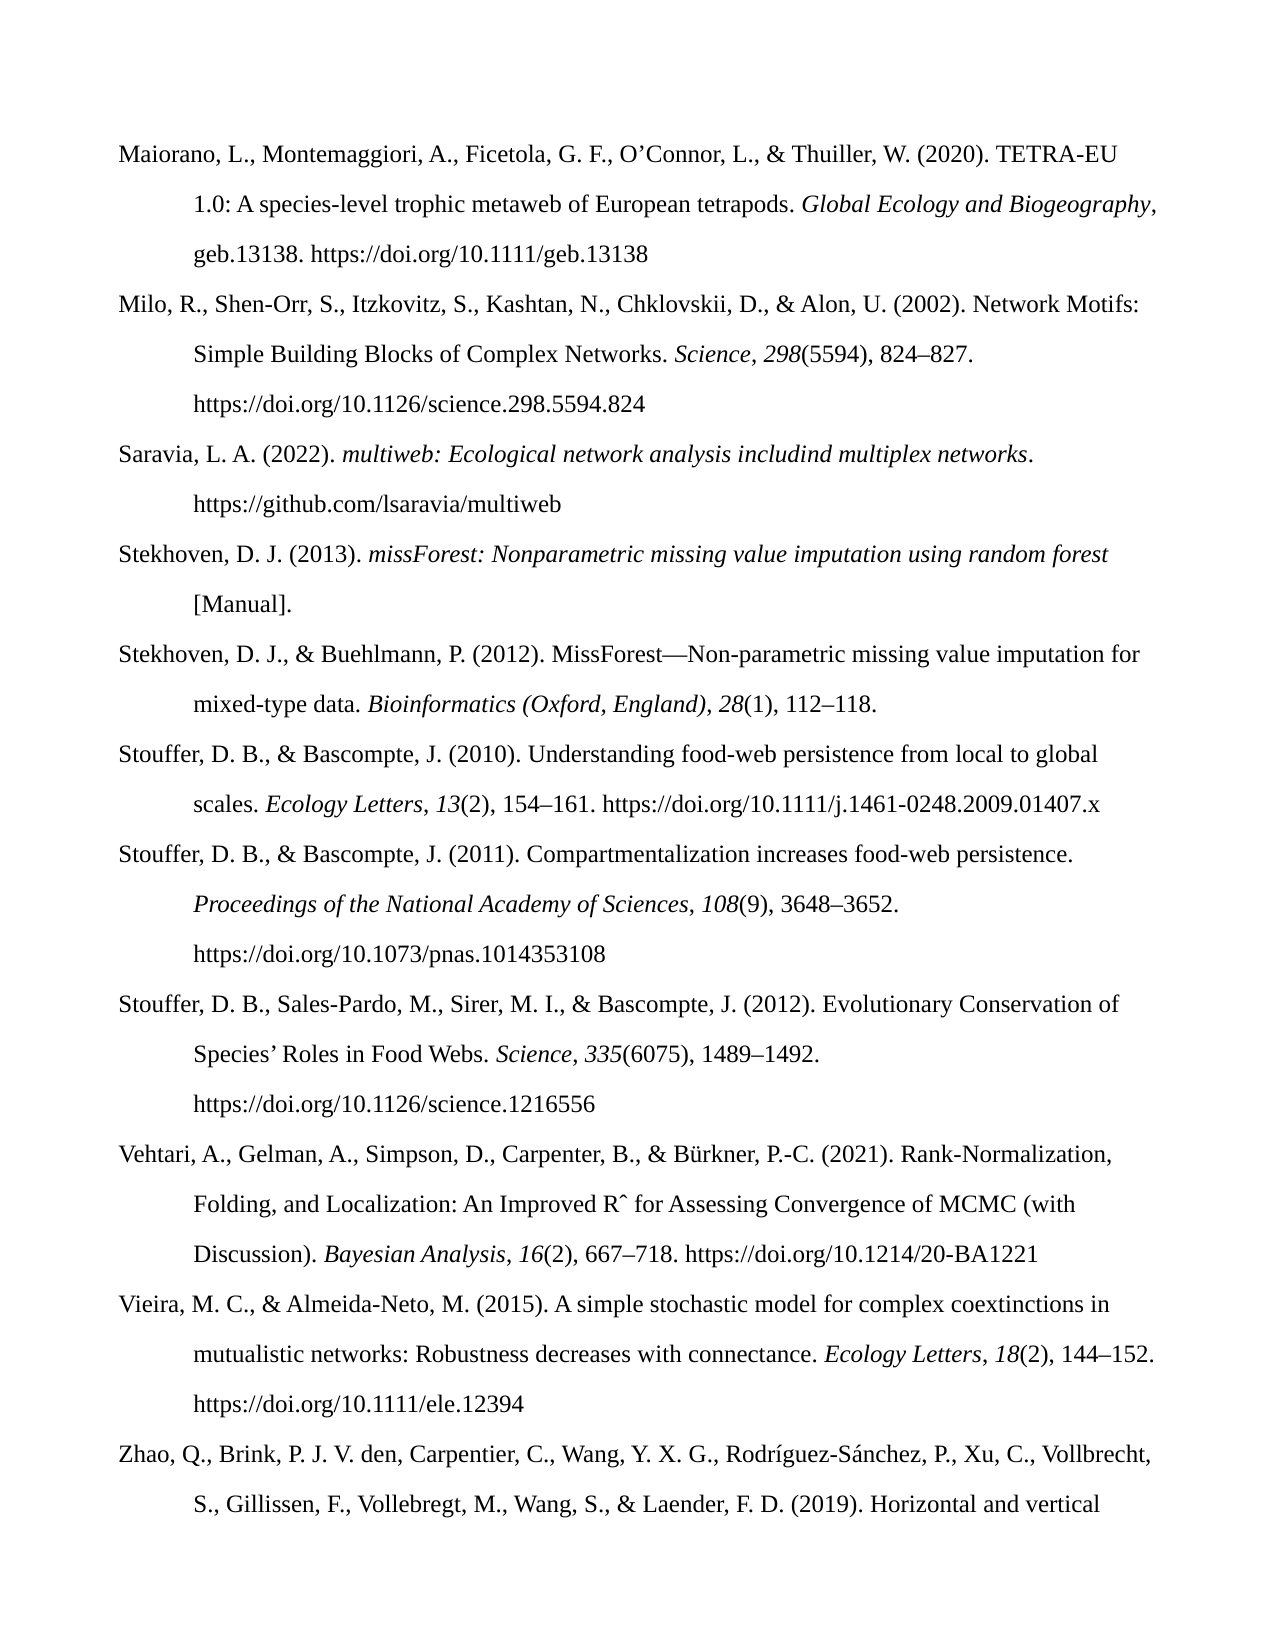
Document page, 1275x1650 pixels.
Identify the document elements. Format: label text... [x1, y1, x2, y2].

text Vehtari, A., Gelman, A., Simpson, D., Carpenter, B., & Bürkner, P.-C. (2021). Rank-Normalization, Folding, and Localization: An Improved Rˆ for Assessing Convergence of MCMC (with Discussion). Bayesian Analysis, 16(2), 667–718. https://doi.org/10.1214/20-BA1221 [118, 1118, 1157, 1268]
text Zhao, Q., Brink, P. J. V. den, Carpentier, C., Wang, Y. X. G., Rodríguez‐Sánchez, P., Xu, C., Vollbrecht, S., Gillissen, F., Vollebregt, M., Wang, S., & Laender, F. D. (2019). Horizontal and vertical [118, 1418, 1157, 1518]
text Maiorano, L., Montemaggiori, A., Ficetola, G. F., O’Connor, L., & Thuiller, W. (2020). TETRA‐EU 1.0: A species‐level trophic metaweb of European tetrapods. Global Ecology and Biogeography, geb.13138. https://doi.org/10.1111/geb.13138 [118, 118, 1157, 268]
text Stekhoven, D. J. (2013). missForest: Nonparametric missing value imputation using random forest [Manual]. [118, 518, 1157, 618]
text Milo, R., Shen-Orr, S., Itzkovitz, S., Kashtan, N., Chklovskii, D., & Alon, U. (2002). Network Motifs: Simple Building Blocks of Complex Networks. Science, 298(5594), 824–827. https://doi.org/10.1126/science.298.5594.824 [118, 268, 1157, 418]
text Stouffer, D. B., Sales-Pardo, M., Sirer, M. I., & Bascompte, J. (2012). Evolutionary Conservation of Species’ Roles in Food Webs. Science, 335(6075), 1489–1492. https://doi.org/10.1126/science.1216556 [118, 968, 1157, 1118]
text Vieira, M. C., & Almeida-Neto, M. (2015). A simple stochastic model for complex coextinctions in mutualistic networks: Robustness decreases with connectance. Ecology Letters, 18(2), 144–152. https://doi.org/10.1111/ele.12394 [118, 1268, 1157, 1418]
text Stouffer, D. B., & Bascompte, J. (2010). Understanding food-web persistence from local to global scales. Ecology Letters, 13(2), 154–161. https://doi.org/10.1111/j.1461-0248.2009.01407.x [118, 718, 1157, 818]
text Saravia, L. A. (2022). multiweb: Ecological network analysis includind multiplex networks. https://github.com/lsaravia/multiweb [118, 418, 1157, 518]
text Stekhoven, D. J., & Buehlmann, P. (2012). MissForest—Non-parametric missing value imputation for mixed-type data. Bioinformatics (Oxford, England), 28(1), 112–118. [118, 618, 1157, 718]
text Stouffer, D. B., & Bascompte, J. (2011). Compartmentalization increases food-web persistence. Proceedings of the National Academy of Sciences, 108(9), 3648–3652. https://doi.org/10.1073/pnas.1014353108 [118, 818, 1157, 968]
